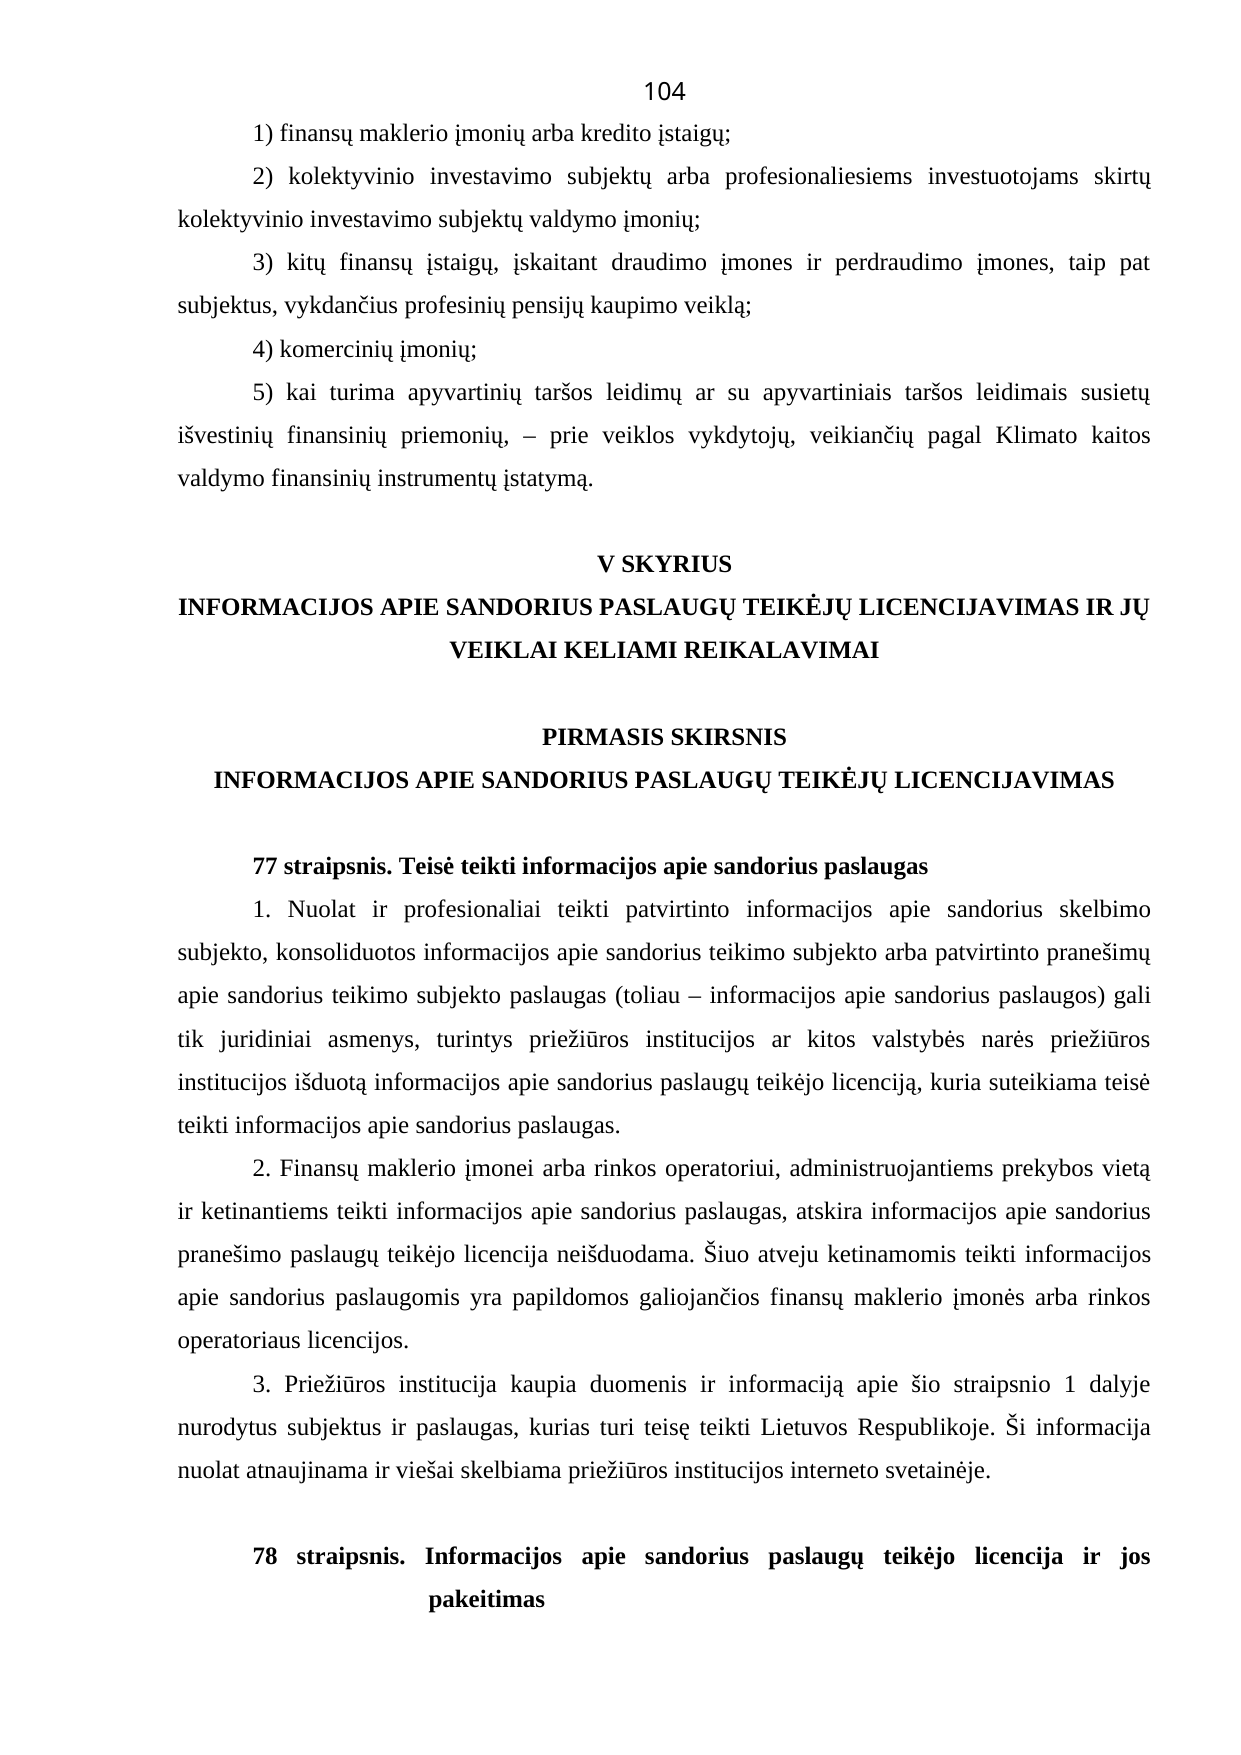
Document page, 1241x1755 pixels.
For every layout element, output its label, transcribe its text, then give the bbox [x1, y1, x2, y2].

text 3. Priežiūros institucija kaupia duomenis ir informaciją apie šio straipsnio 1 dalyje nurodytus subjektus ir paslaugas, kurias turi teisę teikti Lietuvos Respublikoje. Ši informacija nuolat atnaujinama ir viešai skelbiama priežiūros institucijos interneto svetainėje. [177, 1369, 1152, 1484]
text INFORMACIJOS APIE SANDORIUS PASLAUGŲ TEIKĖJŲ LICENCIJAVIMAS [177, 765, 1152, 794]
text 5) kai turima apyvartinių taršos leidimų ar su apyvartiniais taršos leidimais susietų išvestinių finansinių priemonių, – prie veiklos vykdytojų, veikiančių pagal Klimato kaitos valdymo finansinių instrumentų įstatymą. [177, 377, 1152, 492]
text 1. Nuolat ir profesionaliai teikti patvirtinto informacijos apie sandorius skelbimo subjekto, konsoliduotos informacijos apie sandorius teikimo subjekto arba patvirtinto pranešimų apie sandorius teikimo subjekto paslaugas (toliau – informacijos apie sandorius paslaugos) gali tik juridiniai asmenys, turintys priežiūros institucijos ar kitos valstybės narės priežiūros institucijos išduotą informacijos apie sandorius paslaugų teikėjo licenciją, kuria suteikiama teisė teikti informacijos apie sandorius paslaugas. [177, 894, 1152, 1139]
text 2) kolektyvinio investavimo subjektų arba profesionaliesiems investuotojams skirtų kolektyvinio investavimo subjektų valdymo įmonių; [177, 161, 1152, 233]
text 4) komercinių įmonių; [177, 334, 1152, 362]
text 2. Finansų maklerio įmonei arba rinkos operatoriui, administruojantiems prekybos vietą ir ketinantiems teikti informacijos apie sandorius paslaugas, atskira informacijos apie sandorius pranešimo paslaugų teikėjo licencija neišduodama. Šiuo atveju ketinamomis teikti informacijos apie sandorius paslaugomis yra papildomos galiojančios finansų maklerio įmonės arba rinkos operatoriaus licencijos. [177, 1153, 1152, 1354]
text PIRMASIS SKIRSNIS [177, 722, 1152, 751]
text INFORMACIJOS APIE SANDORIUS PASLAUGŲ TEIKĖJŲ LICENCIJAVIMAS IR JŲ VEIKLAI KELIAMI REIKALAVIMAI [177, 592, 1152, 664]
text 3) kitų finansų įstaigų, įskaitant draudimo įmones ir perdraudimo įmones, taip pat subjektus, vykdančius profesinių pensijų kaupimo veiklą; [177, 247, 1152, 319]
text 78 straipsnis. Informacijos apie sandorius paslaugų teikėjo licencija ir jos pakeitimas [252, 1541, 1152, 1613]
text 77 straipsnis. Teisė teikti informacijos apie sandorius paslaugas [177, 851, 1152, 880]
text 1) finansų maklerio įmonių arba kredito įstaigų; [177, 118, 1152, 147]
text V SKYRIUS [177, 549, 1152, 578]
